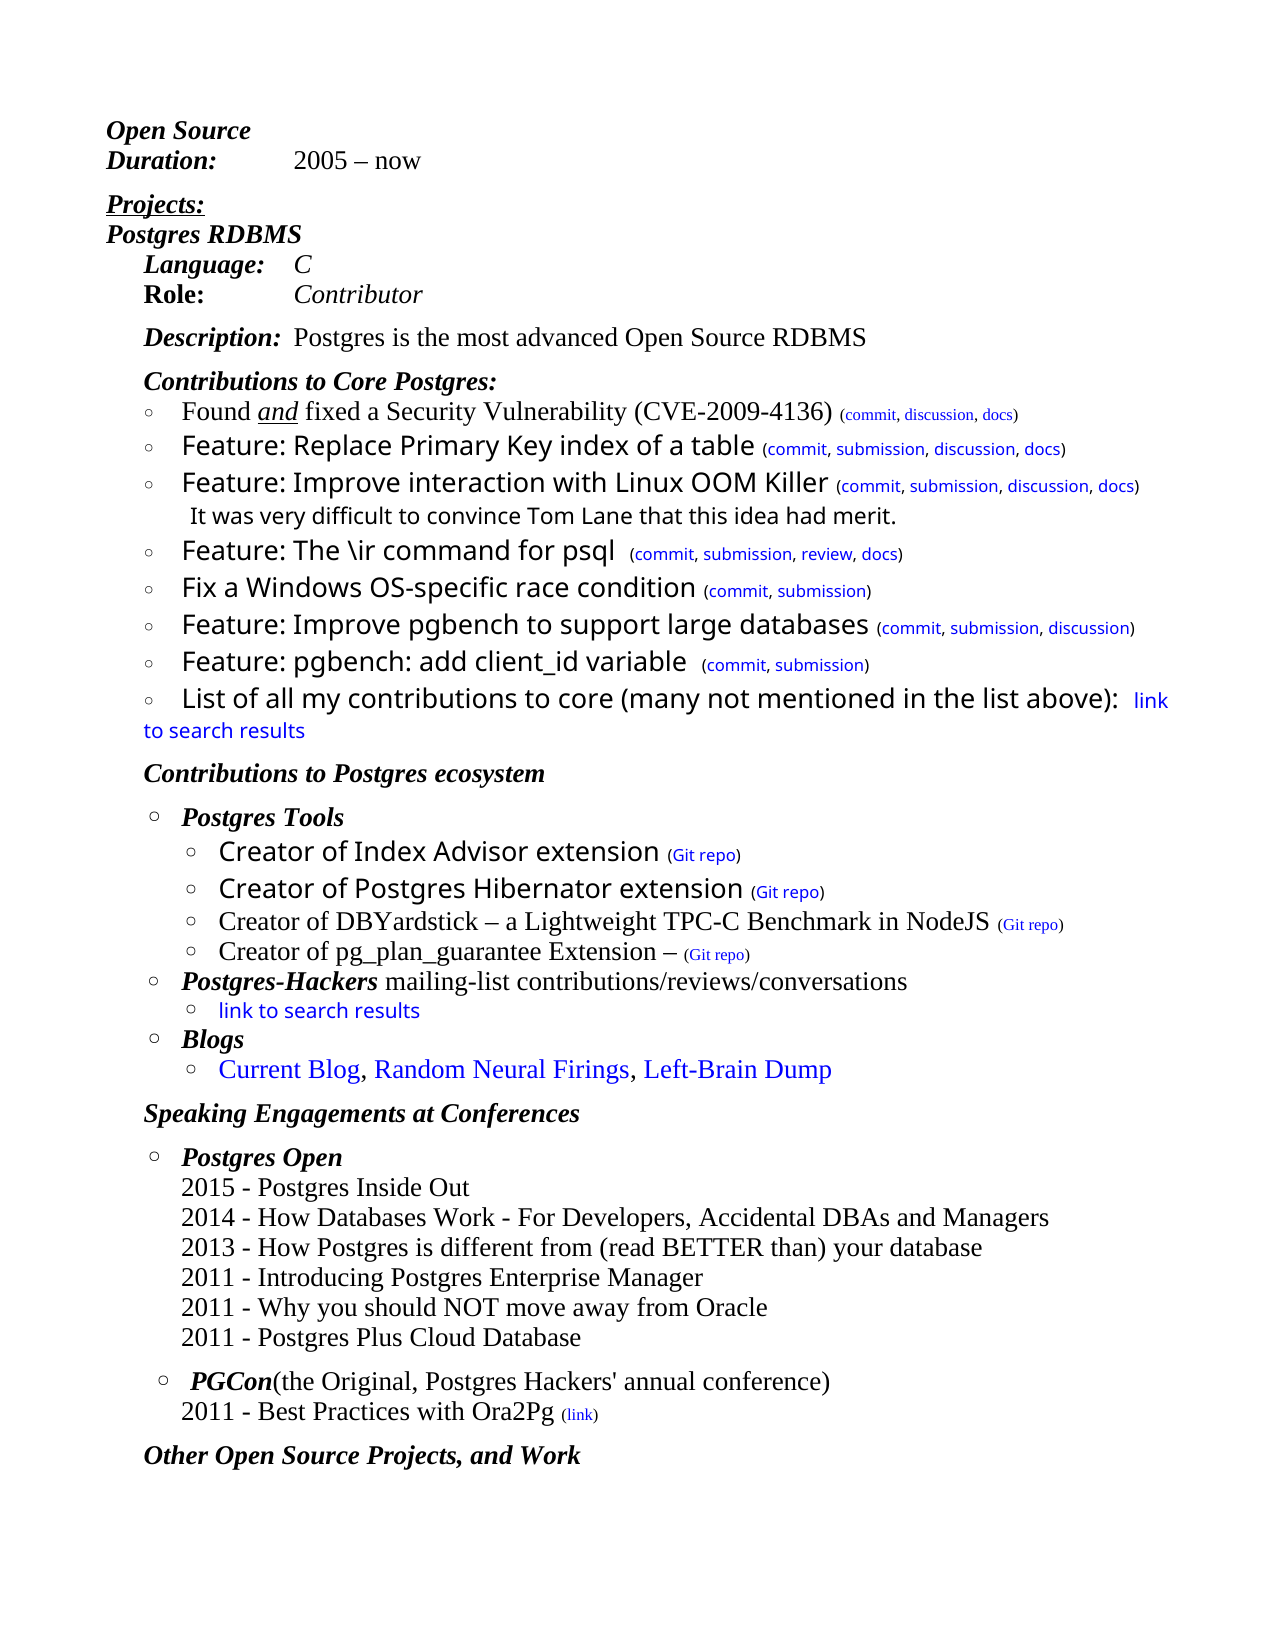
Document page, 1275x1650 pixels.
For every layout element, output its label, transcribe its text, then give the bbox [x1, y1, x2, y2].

list It was very difficult to convince Tom Lane that this idea had merit. [190, 500, 1193, 532]
list 2011 - Why you should NOT move away from Oracle [181, 1292, 1193, 1322]
list link to search results [181, 996, 1193, 1024]
list Open Source [68, 115, 1193, 145]
list Postgres-Hackers mailing-list contributions/reviews/conversations [143, 966, 1193, 996]
list Duration: 2005 – now [68, 145, 1193, 175]
list 2013 - How Postgres is different from (read BETTER than) your database [181, 1232, 1193, 1262]
text Description: Postgres is the most advanced Open Source RDBMS [68, 323, 1193, 353]
list 2011 - Best Practices with Ora2Pg (link) [181, 1396, 1193, 1426]
list Creator of pg_plan_guarantee Extension – (Git repo) [181, 936, 1193, 966]
list 2011 - Introducing Postgres Enterprise Manager [181, 1262, 1193, 1292]
list Feature: The \ir command for psql (commit, submission, review, docs) [143, 532, 1193, 568]
list Blogs [143, 1024, 1193, 1054]
text Contributions to Postgres ecosystem [143, 758, 1193, 788]
list Postgres Open [143, 1142, 1193, 1172]
list Feature: Improve interaction with Linux OOM Killer (commit, submission, discussion, docs) [143, 463, 1193, 500]
text Speaking Engagements at Conferences [143, 1098, 1193, 1128]
list 2014 - How Databases Work - For Developers, Accidental DBAs and Managers [181, 1202, 1193, 1232]
text Postgres RDBMS [106, 219, 1193, 249]
list Feature: pgbench: add client_id variable (commit, submission) [143, 642, 1193, 679]
text Other Open Source Projects, and Work [143, 1440, 1193, 1470]
list Creator of DBYardstick – a Lightweight TPC-C Benchmark in NodeJS (Git repo) [181, 906, 1193, 936]
list Current Blog, Random Neural Firings, Left-Brain Dump [143, 1054, 1193, 1084]
list 2015 - Postgres Inside Out [181, 1172, 1193, 1202]
list Fix a Windows OS-specific race condition (commit, submission) [143, 568, 1193, 605]
list Creator of Index Advisor extension (Git repo) [181, 832, 1193, 869]
list Role: Contributor [143, 279, 1193, 309]
list Found and fixed a Security Vulnerability (CVE-2009-4136) (commit, discussion, docs) [143, 397, 1193, 427]
list List of all my contributions to core (many not mentioned in the list above): link to search results [143, 679, 1193, 744]
list Postgres Tools [143, 802, 1193, 832]
list PGCon(the Original, Postgres Hackers' annual conference) [152, 1366, 1193, 1396]
list Feature: Improve pgbench to support large databases (commit, submission, discussion) [143, 605, 1193, 642]
list Language: C [143, 249, 1193, 279]
list Creator of Postgres Hibernator extension (Git repo) [181, 869, 1193, 906]
list 2011 - Postgres Plus Cloud Database [181, 1322, 1193, 1352]
list Feature: Replace Primary Key index of a table (commit, submission, discussion, docs) [143, 427, 1193, 463]
text Contributions to Core Postgres: [143, 367, 1193, 397]
text Projects: [68, 189, 1193, 219]
